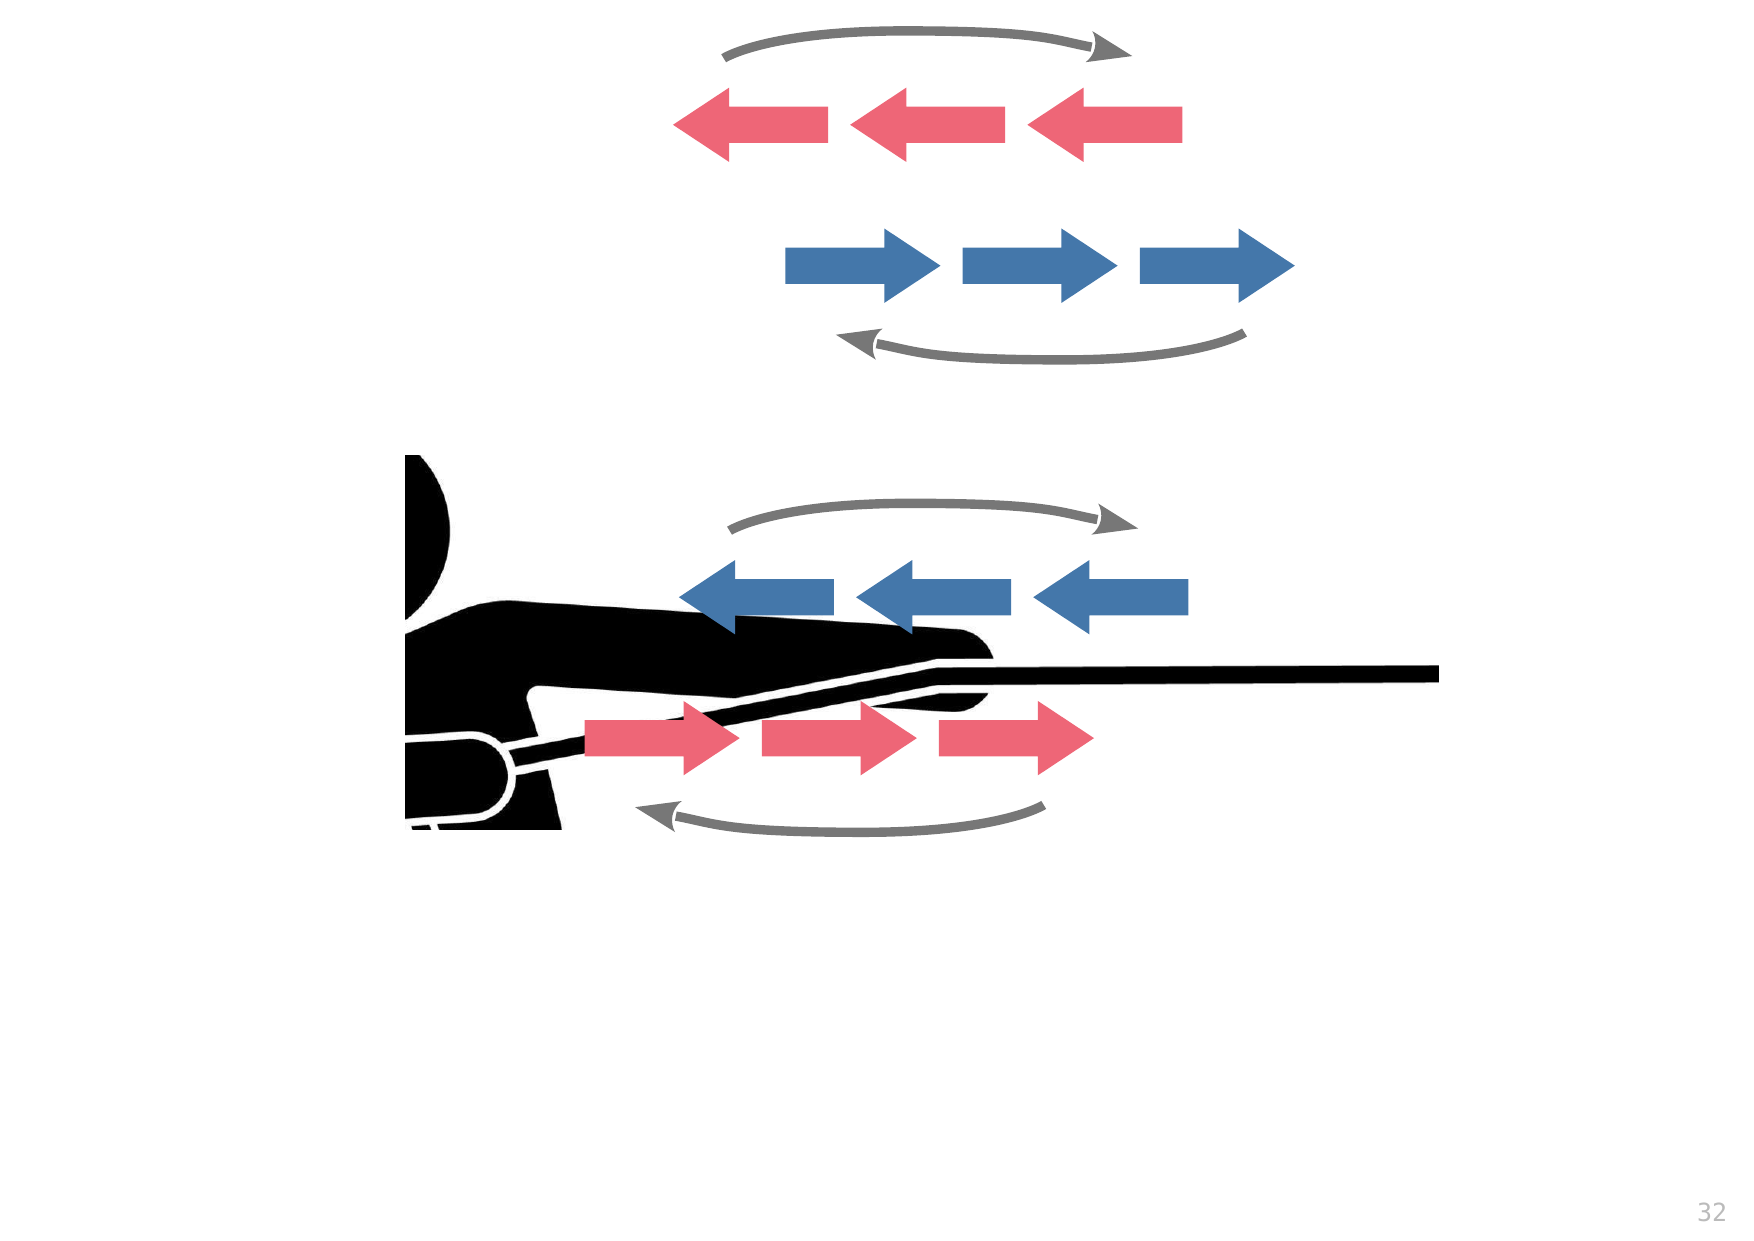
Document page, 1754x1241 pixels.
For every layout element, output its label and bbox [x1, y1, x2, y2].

text_box [1027, 87, 1183, 162]
picture [405, 455, 1439, 830]
text_box [672, 87, 829, 162]
text_box [761, 700, 917, 776]
text_box [1033, 560, 1189, 635]
text_box [678, 560, 834, 635]
text_box [850, 87, 1006, 162]
text_box [938, 700, 1095, 776]
text_box [785, 228, 941, 303]
text_box [1139, 228, 1295, 303]
text_box [962, 228, 1118, 303]
text_box [856, 560, 1012, 635]
text_box [584, 700, 740, 776]
